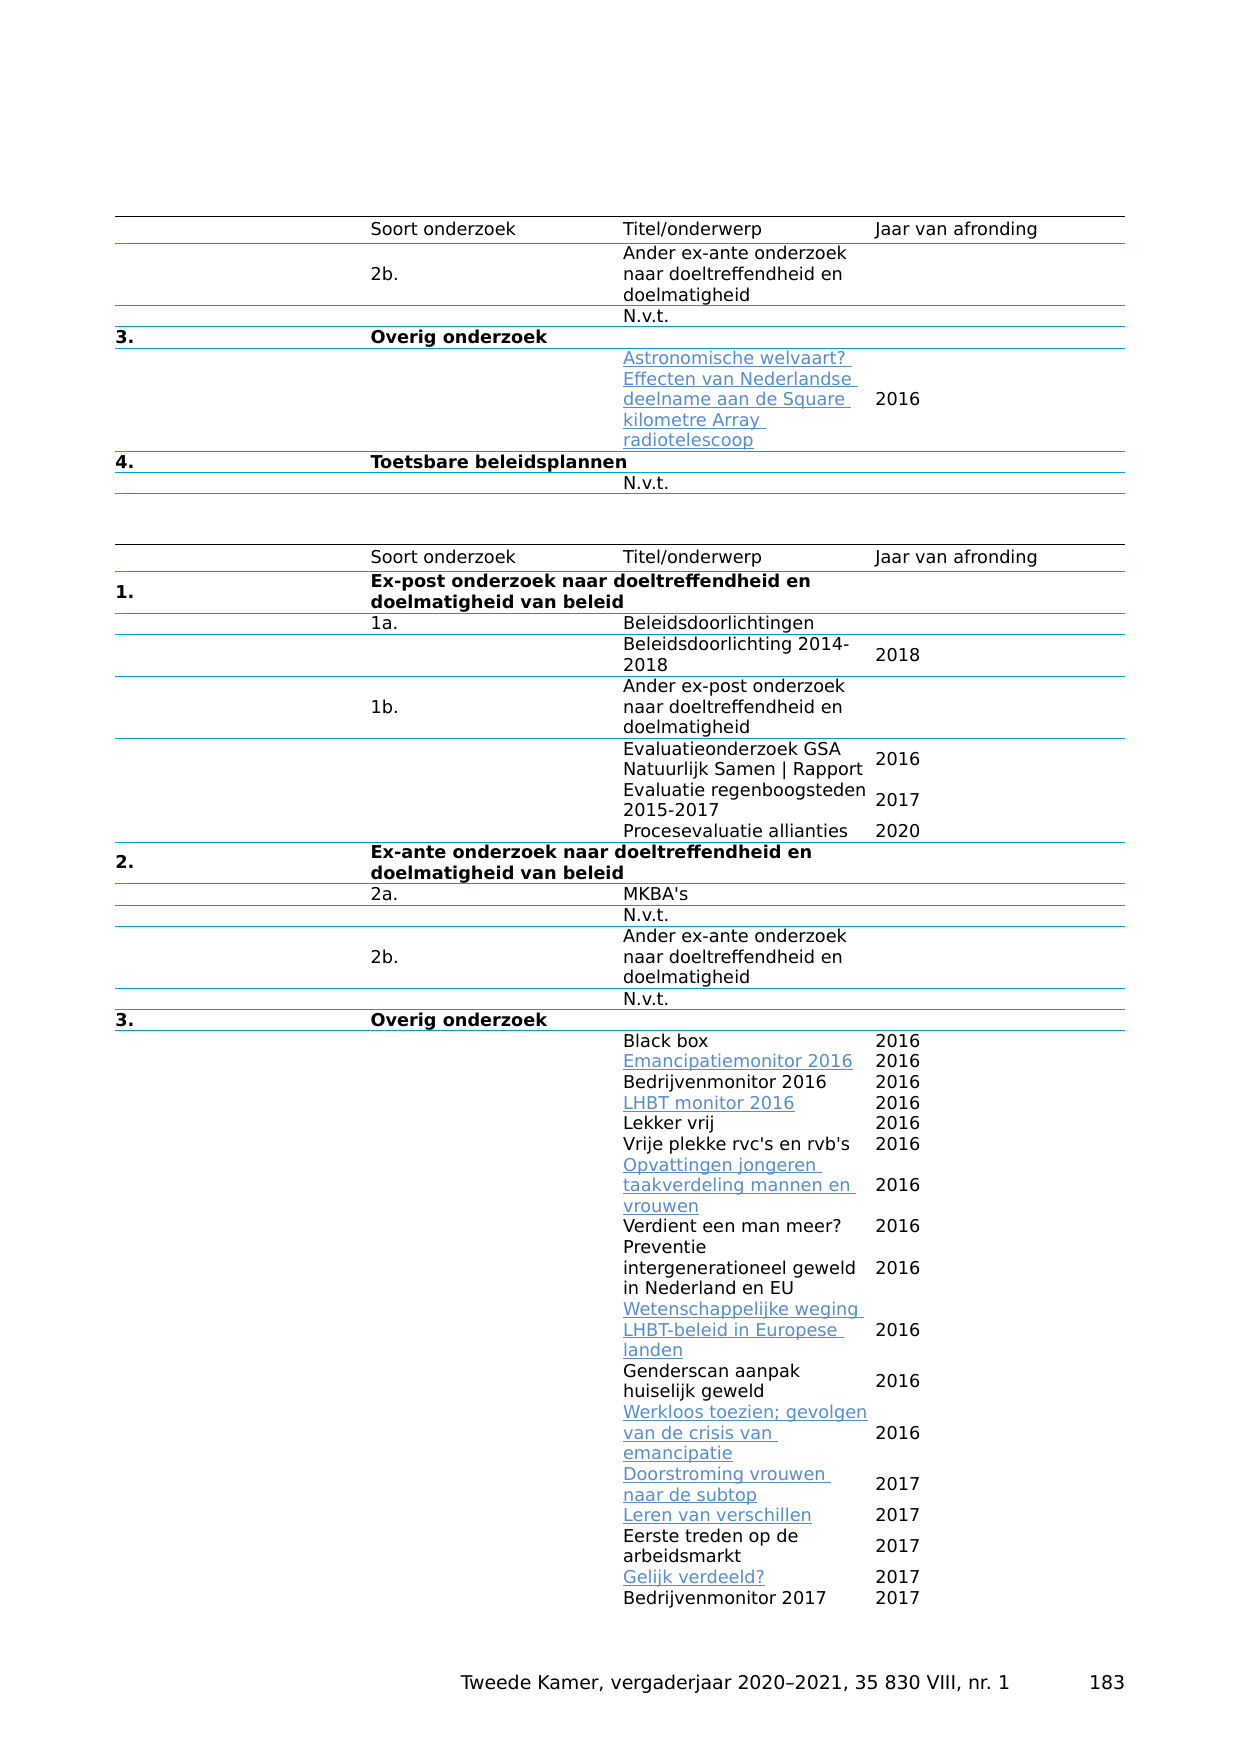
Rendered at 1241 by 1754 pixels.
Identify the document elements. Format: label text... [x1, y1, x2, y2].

table_cell 2016 [872, 349, 1125, 451]
table_cell Ander ex-ante onderzoek naar doeltreffendheid en doelmatigheid [620, 927, 872, 988]
table_cell Overig onderzoek [368, 327, 872, 347]
table_cell [368, 1361, 620, 1402]
table_cell [115, 635, 367, 676]
table_cell [872, 473, 1125, 493]
table_cell Black box [620, 1031, 872, 1051]
table_cell Preventie intergenerationeel geweld in Nederland en EU [620, 1237, 872, 1299]
table_cell [115, 1113, 367, 1134]
table_cell 2017 [872, 1505, 1125, 1526]
table_cell Lekker vrij [620, 1113, 872, 1134]
table_cell [368, 780, 620, 821]
table_cell [115, 306, 367, 326]
table_cell [872, 906, 1125, 926]
table_cell [115, 1505, 367, 1526]
table_cell [115, 1588, 367, 1608]
table_header Tabel 115 Artikel 25 (Emancipatie) [115, 519, 1125, 544]
table_cell [368, 1093, 620, 1113]
table_cell 2a. [368, 884, 620, 904]
table_cell 2017 [872, 780, 1125, 821]
table_cell [368, 1588, 620, 1608]
table_cell [115, 1299, 367, 1361]
table_cell [368, 349, 620, 451]
table_cell [115, 1464, 367, 1505]
table_cell Ander ex-ante onderzoek naar doeltreffendheid en doelmatigheid [620, 244, 872, 305]
table_cell [872, 452, 1125, 472]
table_cell [115, 1072, 367, 1093]
table_cell [872, 572, 1125, 613]
table_cell 3. [115, 327, 367, 347]
table_cell [115, 884, 367, 904]
table_cell 2016 [872, 1113, 1125, 1134]
table_cell [872, 1010, 1125, 1030]
table_cell 2016 [872, 1237, 1125, 1299]
table_cell 4. [115, 452, 367, 472]
table_cell Wetenschappelijke weging LHBT-beleid in Europese landen [620, 1299, 872, 1361]
table_cell 2016 [872, 739, 1125, 780]
table_cell 2017 [872, 1567, 1125, 1588]
table_cell Procesevaluatie allianties [620, 821, 872, 842]
table_cell 2016 [872, 1134, 1125, 1154]
table_cell [115, 1402, 367, 1464]
table_cell Titel/onderwerp [620, 545, 872, 571]
table_cell Emancipatiemonitor 2016 [620, 1051, 872, 1072]
table_cell Eerste treden op de arbeidsmarkt [620, 1526, 872, 1567]
table_cell [368, 1526, 620, 1567]
table_cell [368, 1072, 620, 1093]
table_cell [115, 545, 367, 571]
table_cell Evaluatie regenboogsteden 2015-2017 [620, 780, 872, 821]
table_cell Ander ex-post onderzoek naar doeltreffendheid en doelmatigheid [620, 677, 872, 738]
table_cell [872, 989, 1125, 1009]
table_cell Leren van verschillen [620, 1505, 872, 1526]
table_cell 2016 [872, 1361, 1125, 1402]
table_cell [115, 1361, 367, 1402]
table_cell Soort onderzoek [368, 217, 620, 243]
table_cell 2017 [872, 1588, 1125, 1608]
table_cell 2b. [368, 244, 620, 305]
table_cell [872, 614, 1125, 634]
table_cell Beleidsdoorlichtingen [620, 614, 872, 634]
table_cell N.v.t. [620, 989, 872, 1009]
table_cell Titel/onderwerp [620, 217, 872, 243]
table_cell [368, 1031, 620, 1051]
table_cell [115, 1031, 367, 1051]
table_cell N.v.t. [620, 906, 872, 926]
table_cell Ex-ante onderzoek naar doeltreffendheid en doelmatigheid van beleid [368, 843, 872, 883]
table_cell 2. [115, 843, 367, 883]
table_cell [115, 244, 367, 305]
table_cell Vrije plekke rvc's en rvb's [620, 1134, 872, 1154]
table_cell LHBT monitor 2016 [620, 1093, 872, 1113]
table_cell [115, 217, 367, 243]
table_cell 2016 [872, 1155, 1125, 1216]
table_cell [115, 906, 367, 926]
table_cell Gelijk verdeeld? [620, 1567, 872, 1588]
table_cell [368, 1402, 620, 1464]
table_cell [368, 1464, 620, 1505]
table_cell N.v.t. [620, 473, 872, 493]
table_cell Jaar van afronding [872, 217, 1125, 243]
table_cell [368, 1134, 620, 1154]
table_cell [115, 780, 367, 821]
table_cell [115, 1051, 367, 1072]
table_cell Werkloos toezien; gevolgen van de crisis van emancipatie [620, 1402, 872, 1464]
table_cell [368, 821, 620, 842]
table_cell [115, 349, 367, 451]
table_cell 1b. [368, 677, 620, 738]
table_cell 1a. [368, 614, 620, 634]
table_cell Astronomische welvaart? Effecten van Nederlandse deelname aan de Square kilometre Array radiotelescoop [620, 349, 872, 451]
table_cell 2016 [872, 1051, 1125, 1072]
table_cell [368, 1155, 620, 1216]
table_cell [368, 1216, 620, 1237]
table_cell [368, 1567, 620, 1588]
table_cell [115, 927, 367, 988]
table_cell 2016 [872, 1072, 1125, 1093]
table_cell [872, 244, 1125, 305]
table_cell [368, 1237, 620, 1299]
table_cell Jaar van afronding [872, 545, 1125, 571]
table_cell [115, 1134, 367, 1154]
table_cell [115, 1237, 367, 1299]
table_cell Bedrijvenmonitor 2016 [620, 1072, 872, 1093]
table_cell 2020 [872, 821, 1125, 842]
table_cell [368, 1505, 620, 1526]
table_cell Doorstroming vrouwen naar de subtop [620, 1464, 872, 1505]
table_cell [368, 473, 620, 493]
table_cell [368, 1113, 620, 1134]
table_cell [115, 614, 367, 634]
table_cell [115, 989, 367, 1009]
table_cell Bedrijvenmonitor 2017 [620, 1588, 872, 1608]
table_cell [115, 1567, 367, 1588]
table_cell Verdient een man meer? [620, 1216, 872, 1237]
table_cell Evaluatieonderzoek GSA Natuurlijk Samen | Rapport [620, 739, 872, 780]
table_cell N.v.t. [620, 306, 872, 326]
table_cell 2b. [368, 927, 620, 988]
table_cell [872, 327, 1125, 347]
table_cell 1. [115, 572, 367, 613]
table_cell 2016 [872, 1299, 1125, 1361]
table_cell [368, 989, 620, 1009]
table_cell Overig onderzoek [368, 1010, 872, 1030]
table_cell 2017 [872, 1526, 1125, 1567]
table_cell 2016 [872, 1402, 1125, 1464]
table_cell Opvattingen jongeren taakverdeling mannen en vrouwen [620, 1155, 872, 1216]
table_cell [368, 906, 620, 926]
table_cell Toetsbare beleidsplannen [368, 452, 872, 472]
table_cell 2017 [872, 1464, 1125, 1505]
table_cell [115, 1155, 367, 1216]
table_header Tabel 114 Artikel 16 (Onderzoek en wetenschapsbeleid) [115, 191, 1125, 216]
table_cell [368, 306, 620, 326]
table_cell [115, 1216, 367, 1237]
table_cell Beleidsdoorlichting 2014-2018 [620, 635, 872, 676]
table_cell [115, 1526, 367, 1567]
table_cell [115, 739, 367, 780]
table_cell [115, 1093, 367, 1113]
table_cell 2016 [872, 1216, 1125, 1237]
table_cell [872, 677, 1125, 738]
table_cell 2016 [872, 1093, 1125, 1113]
table_cell [872, 843, 1125, 883]
table_cell 3. [115, 1010, 367, 1030]
table_cell [368, 1051, 620, 1072]
table_cell [115, 677, 367, 738]
table_cell Ex-post onderzoek naar doeltreffendheid en doelmatigheid van beleid [368, 572, 872, 613]
table_cell 2018 [872, 635, 1125, 676]
table_cell 2016 [872, 1031, 1125, 1051]
table_cell [368, 739, 620, 780]
table_cell Soort onderzoek [368, 545, 620, 571]
table_cell [115, 821, 367, 842]
table_cell [368, 1299, 620, 1361]
table_cell MKBA's [620, 884, 872, 904]
table_cell [872, 927, 1125, 988]
table_cell [115, 473, 367, 493]
table_cell [368, 635, 620, 676]
table_cell [872, 306, 1125, 326]
table_cell Genderscan aanpak huiselijk geweld [620, 1361, 872, 1402]
table_cell [872, 884, 1125, 904]
